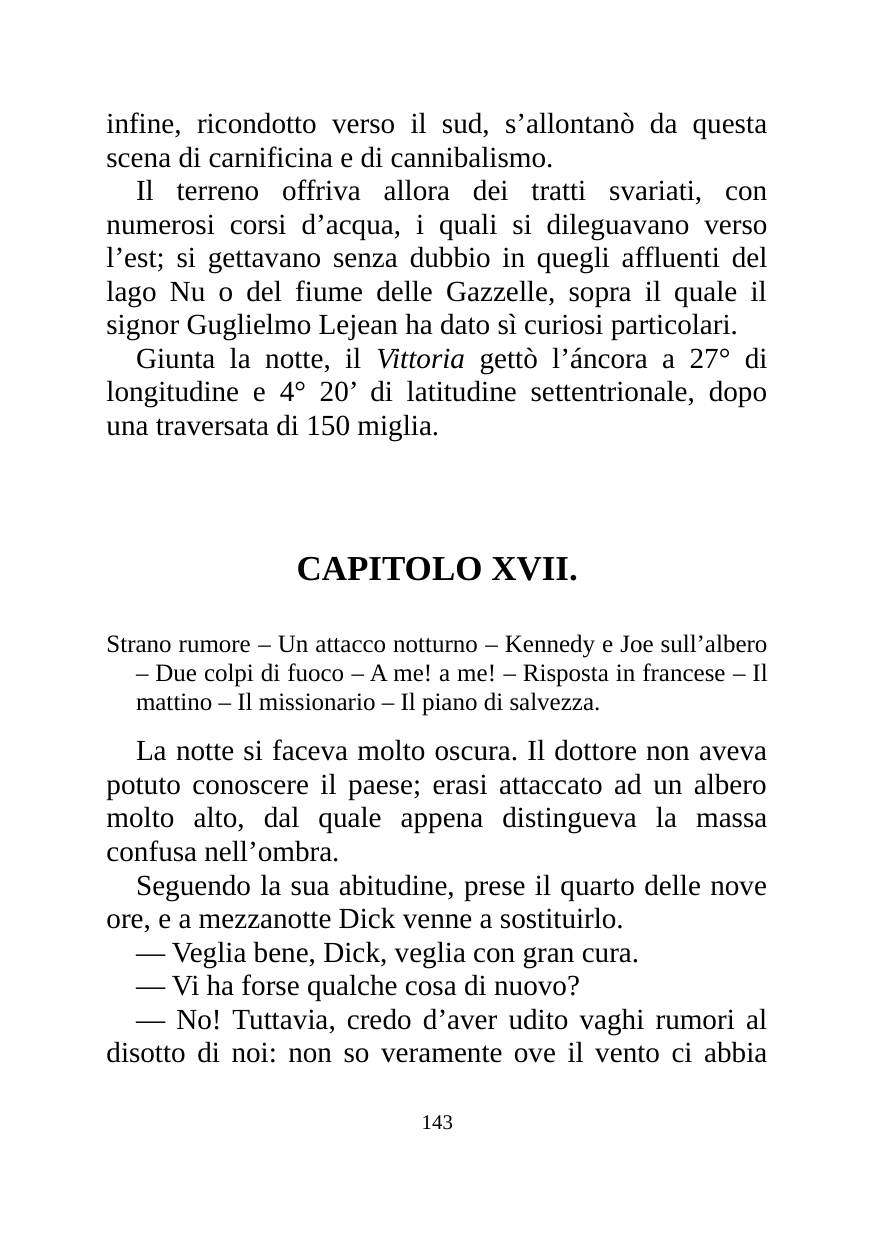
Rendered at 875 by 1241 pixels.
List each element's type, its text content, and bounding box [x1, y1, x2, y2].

text — Veglia bene, Dick, veglia con gran cura. [106, 935, 768, 968]
text La notte si faceva molto oscura. Il dottore non aveva potuto conoscere il paese; erasi attaccato ad un albero molto alto, dal quale appena distingueva la massa confusa nell’ombra. [106, 733, 768, 868]
text Il terreno offriva allora dei tratti svariati, con numerosi corsi d’acqua, i quali si dileguavano verso l’est; si gettavano senza dubbio in quegli affluenti del lago Nu o del fiume delle Gazzelle, sopra il quale il signor Guglielmo Lejean ha dato sì curiosi particolari. [106, 173, 768, 341]
text — Vi ha forse qualche cosa di nuovo? [106, 968, 768, 1002]
text Giunta la notte, il Vittoria gettò l’áncora a 27° di longitudine e 4° 20’ di latitudine settentrionale, dopo una traversata di 150 miglia. [106, 341, 768, 442]
text infine, ricondotto verso il sud, s’allontanò da questa scena di carnificina e di cannibalismo. [106, 106, 768, 173]
subtitle CAPITOLO XVII. [106, 548, 768, 588]
text Strano rumore – Un attacco notturno – Kennedy e Joe sull’albero – Due colpi di fuoco – A me! a me! – Risposta in francese – Il mattino – Il missionario – Il piano di salvezza. [106, 629, 768, 716]
text Seguendo la sua abitudine, prese il quarto delle nove ore, e a mezzanotte Dick venne a sostituirlo. [106, 868, 768, 935]
text — No! Tuttavia, credo d’aver udito vaghi rumori al disotto di noi: non so veramente ove il vento ci abbia [106, 1002, 768, 1069]
